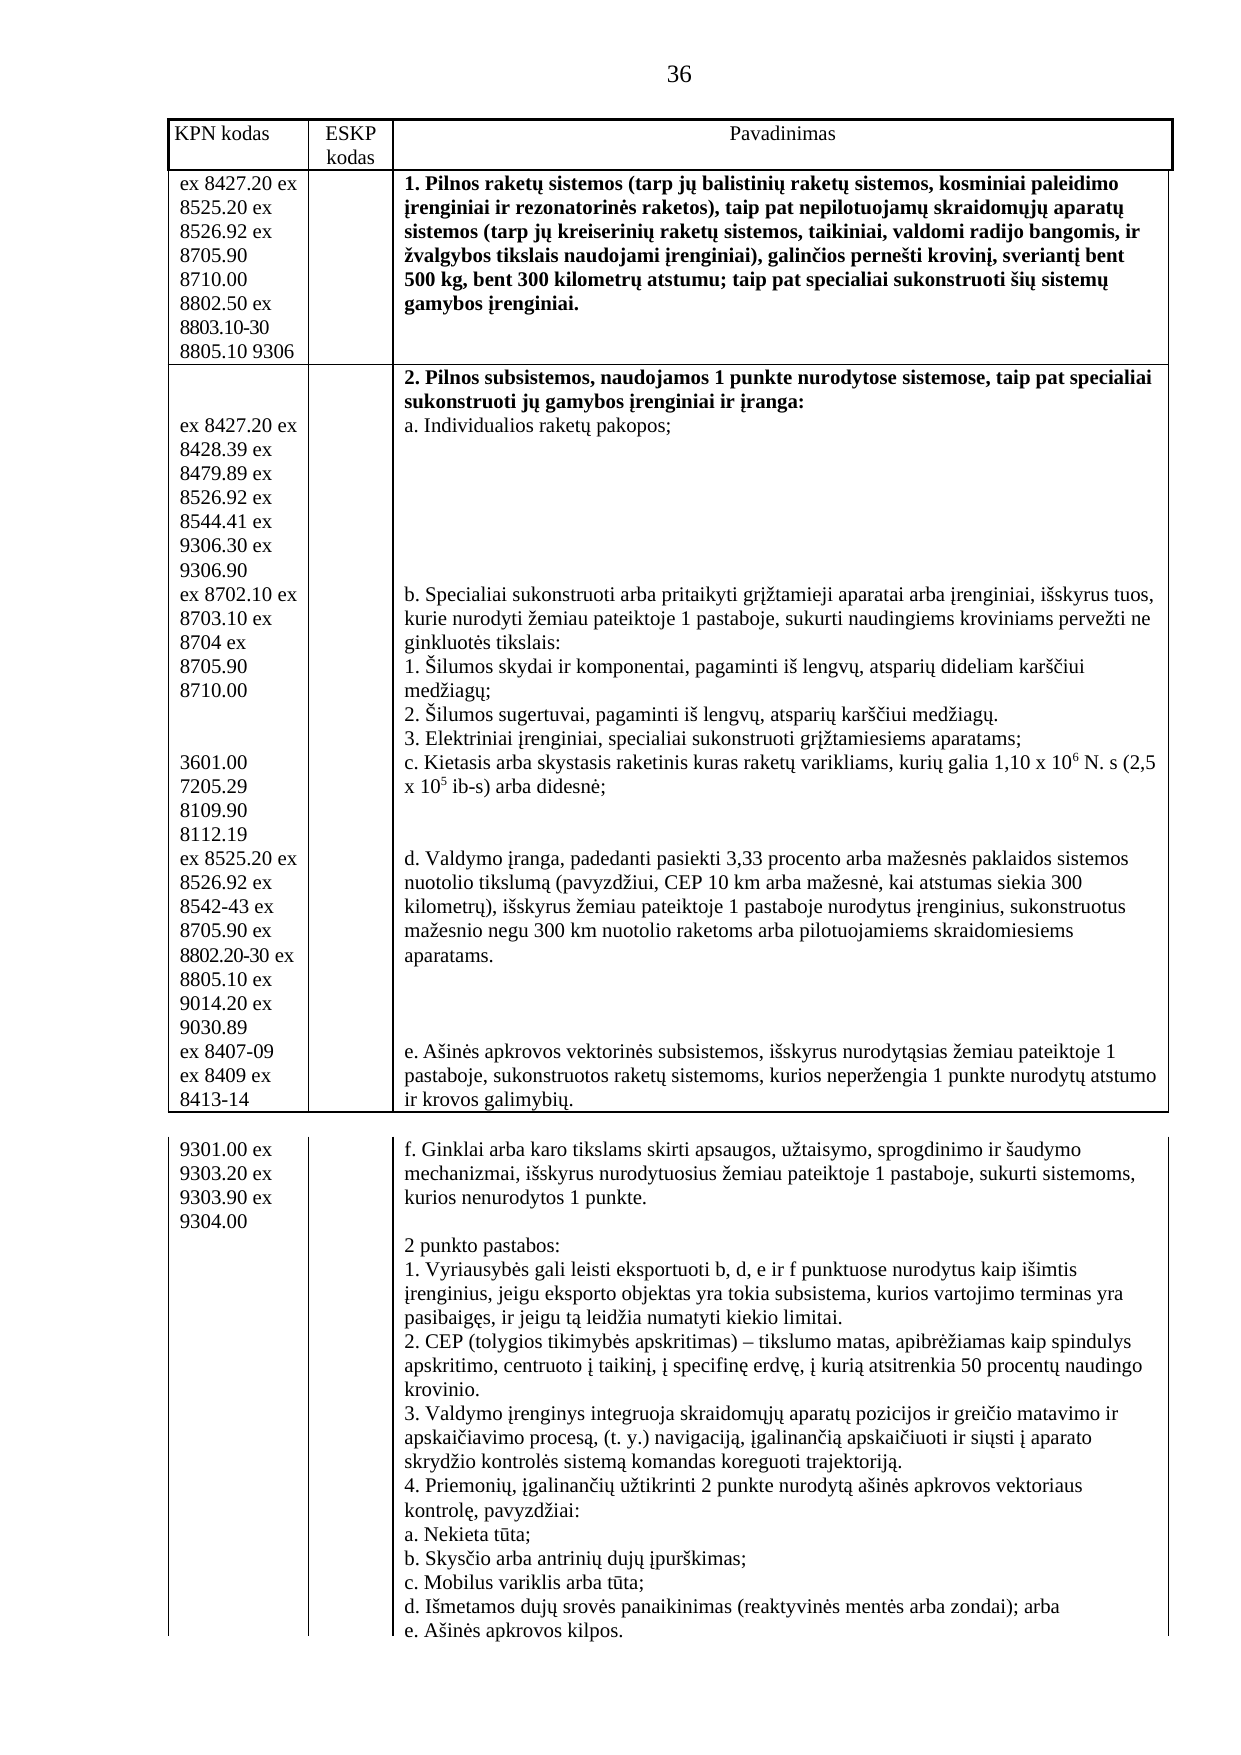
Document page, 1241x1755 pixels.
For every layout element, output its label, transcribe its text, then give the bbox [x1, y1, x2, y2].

table_cell ex 8525.20 ex 8526.92 ex 8542-43 ex 8705.90 ex 8802.20-30 ex 8805.10 ex 9014.20 ex 9030.89 [169, 846, 308, 1039]
table_cell [168, 1113, 308, 1137]
table_cell [309, 413, 392, 582]
table_cell 2. Pilnos subsistemos, naudojamos 1 punkte nurodytose sistemose, taip pat specialiai sukonstruoti jų gamybos įrenginiai ir įranga: [394, 365, 1168, 413]
table_cell 3601.00 7205.29 8109.90 8112.19 [169, 750, 308, 846]
table_cell ex 8407-09 ex 8409 ex 8413-14 [169, 1039, 308, 1111]
table_cell [169, 365, 308, 413]
table_cell [309, 365, 392, 413]
table_cell c. Kietasis arba skystasis raketinis kuras raketų varikliams, kurių galia 1,10 x 106 N. s (2,5 x 105 ib-s) arba didesnė; [394, 750, 1168, 846]
table_cell [309, 582, 392, 750]
table_header Pavadinimas [394, 121, 1171, 169]
table_cell [309, 1233, 392, 1636]
table_cell [309, 1039, 392, 1111]
table_cell [309, 750, 392, 846]
table_cell d. Valdymo įranga, padedanti pasiekti 3,33 procento arba mažesnės paklaidos sistemos nuotolio tikslumą (pavyzdžiui, CEP 10 km arba mažesnė, kai atstumas siekia 300 kilometrų), išskyrus žemiau pateiktoje 1 pastaboje nurodytus įrenginius, sukonstruotus mažesnio negu 300 km nuotolio raketoms arba pilotuojamiems skraidomiesiems aparatams. [394, 846, 1168, 1039]
table_cell [393, 1113, 1168, 1137]
table_cell f. Ginklai arba karo tikslams skirti apsaugos, užtaisymo, sprogdinimo ir šaudymo mechanizmai, išskyrus nurodytuosius žemiau pateiktoje 1 pastaboje, sukurti sistemoms, kurios nenurodytos 1 punkte. [394, 1137, 1168, 1233]
table_cell [309, 1137, 392, 1233]
table_cell b. Specialiai sukonstruoti arba pritaikyti grįžtamieji aparatai arba įrenginiai, išskyrus tuos, kurie nurodyti žemiau pateiktoje 1 pastaboje, sukurti naudingiems kroviniams pervežti ne ginkluotės tikslais: 1. Šilumos skydai ir komponentai, pagaminti iš lengvų, atsparių dideliam karščiui medžiagų; 2. Šilumos sugertuvai, pagaminti iš lengvų, atsparių karščiui medžiagų. 3. Elektriniai įrenginiai, specialiai sukonstruoti grįžtamiesiems aparatams; [394, 582, 1168, 750]
table_header ESKP kodas [309, 121, 392, 169]
table_cell [309, 846, 392, 1039]
table_cell [169, 1233, 308, 1636]
table_cell 2 punkto pastabos: 1. Vyriausybės gali leisti eksportuoti b, d, e ir f punktuose nurodytus kaip išimtis įrenginius, jeigu eksporto objektas yra tokia subsistema, kurios vartojimo terminas yra pasibaigęs, ir jeigu tą leidžia numatyti kiekio limitai. 2. CEP (tolygios tikimybės apskritimas) – tikslumo matas, apibrėžiamas kaip spindulys apskritimo, centruoto į taikinį, į specifinę erdvę, į kurią atsitrenkia 50 procentų naudingo krovinio. 3. Valdymo įrenginys integruoja skraidomųjų aparatų pozicijos ir greičio matavimo ir apskaičiavimo procesą, (t. y.) navigaciją, įgalinančią apskaičiuoti ir siųsti į aparato skrydžio kontrolės sistemą komandas koreguoti trajektoriją. 4. Priemonių, įgalinančių užtikrinti 2 punkte nurodytą ašinės apkrovos vektoriaus kontrolę, pavyzdžiai: a. Nekieta tūta; b. Skysčio arba antrinių dujų įpurškimas; c. Mobilus variklis arba tūta; d. Išmetamos dujų srovės panaikinimas (reaktyvinės mentės arba zondai); arba e. Ašinės apkrovos kilpos. [394, 1233, 1168, 1636]
table_cell e. Ašinės apkrovos vektorinės subsistemos, išskyrus nurodytąsias žemiau pateiktoje 1 pastaboje, sukonstruotos raketų sistemoms, kurios neperžengia 1 punkte nurodytų atstumo ir krovos galimybių. [394, 1039, 1168, 1111]
table_cell ex 8427.20 ex 8525.20 ex 8526.92 ex 8705.90 8710.00 8802.50 ex 8803.10-30 8805.10 9306 [169, 171, 308, 363]
table_header KPN kodas [170, 121, 308, 169]
table_cell ex 8702.10 ex 8703.10 ex 8704 ex 8705.90 8710.00 [169, 582, 308, 750]
table_cell [309, 171, 392, 363]
table_cell ex 8427.20 ex 8428.39 ex 8479.89 ex 8526.92 ex 8544.41 ex 9306.30 ex 9306.90 [169, 413, 308, 582]
table_cell [308, 1113, 393, 1137]
table_cell 1. Pilnos raketų sistemos (tarp jų balistinių raketų sistemos, kosminiai paleidimo įrenginiai ir rezonatorinės raketos), taip pat nepilotuojamų skraidomųjų aparatų sistemos (tarp jų kreiserinių raketų sistemos, taikiniai, valdomi radijo bangomis, ir žvalgybos tikslais naudojami įrenginiai), galinčios pernešti krovinį, sveriantį bent 500 kg, bent 300 kilometrų atstumu; taip pat specialiai sukonstruoti šių sistemų gamybos įrenginiai. [394, 171, 1168, 363]
table_cell a. Individualios raketų pakopos; [394, 413, 1168, 582]
table_cell 9301.00 ex 9303.20 ex 9303.90 ex 9304.00 [169, 1137, 308, 1233]
